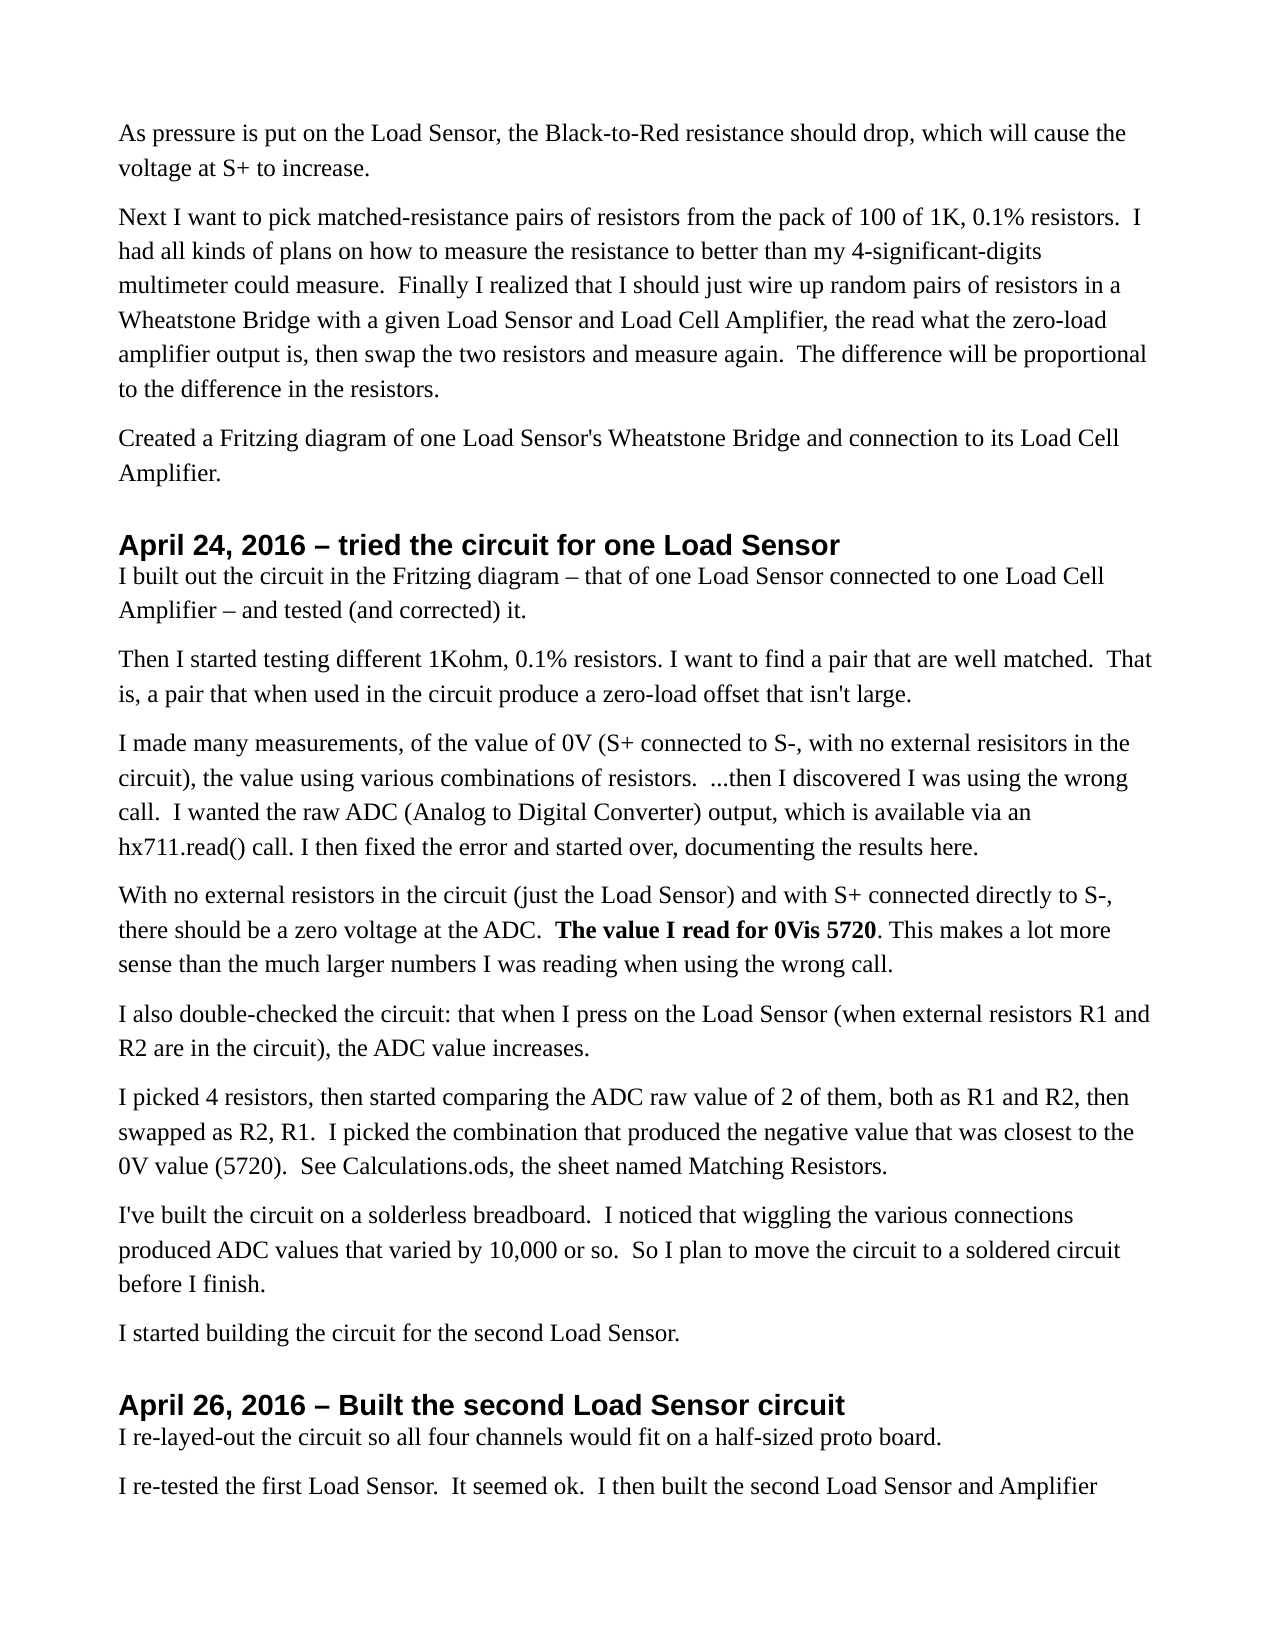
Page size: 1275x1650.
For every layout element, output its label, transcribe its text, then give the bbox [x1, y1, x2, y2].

text As pressure is put on the Load Sensor, the Black-to-Red resistance should drop, which will cause the voltage at S+ to increase. [118, 118, 1157, 181]
text I've built the circuit on a solderless breadboard. I noticed that wiggling the various connections produced ADC values that varied by 10,000 or so. So I plan to move the circuit to a soldered circuit before I finish. [118, 1200, 1157, 1298]
text I re-layed-out the circuit so all four channels would fit on a half-sized proto board. [118, 1422, 1157, 1450]
text I picked 4 resistors, then started comparing the ADC raw value of 2 of them, both as R1 and R2, then swapped as R2, R1. I picked the combination that produced the negative value that was closest to the 0V value (5720). See Calculations.ods, the sheet named Matching Resistors. [118, 1082, 1157, 1180]
text Next I want to pick matched-resistance pairs of resistors from the pack of 100 of 1K, 0.1% resistors. I had all kinds of plans on how to measure the resistance to better than my 4-significant-digits multimeter could measure. Finally I realized that I should just wire up random pairs of resistors in a Wheatstone Bridge with a given Load Sensor and Load Cell Amplifier, the read what the zero-load amplifier output is, then swap the two resistors and measure again. The difference will be proportional to the difference in the resistors. [118, 202, 1157, 403]
text I re-tested the first Load Sensor. It seemed ok. I then built the second Load Sensor and Amplifier [118, 1471, 1157, 1499]
text With no external resistors in the circuit (just the Load Sensor) and with S+ connected directly to S-, there should be a zero voltage at the ADC. The value I read for 0Vis 5720. This makes a lot more sense than the much larger numbers I was reading when using the wrong call. [118, 881, 1157, 978]
text Created a Fritzing diagram of one Load Sensor's Wheatstone Bridge and connection to its Load Cell Amplifier. [118, 423, 1157, 486]
text I built out the circuit in the Fritzing diagram – that of one Load Sensor connected to one Load Cell Amplifier – and tested (and corrected) it. [118, 561, 1157, 624]
text I made many measurements, of the value of 0V (S+ connected to S-, with no external resisitors in the circuit), the value using various combinations of resistors. ...then I discovered I was using the wrong call. I wanted the raw ADC (Analog to Digital Converter) output, which is available via an hx711.read() call. I then fixed the error and started over, documenting the results here. [118, 728, 1157, 860]
subtitle April 26, 2016 – Built the second Load Sensor circuit [118, 1388, 1157, 1422]
text Then I started testing different 1Kohm, 0.1% resistors. I want to find a pair that are well matched. That is, a pair that when used in the circuit produce a zero-load offset that isn't large. [118, 644, 1157, 708]
subtitle April 24, 2016 – tried the circuit for one Load Sensor [118, 527, 1157, 561]
text I also double-checked the circuit: that when I press on the Load Sensor (when external resistors R1 and R2 are in the circuit), the ADC value increases. [118, 999, 1157, 1062]
text I started building the circuit for the second Load Sensor. [118, 1318, 1157, 1347]
